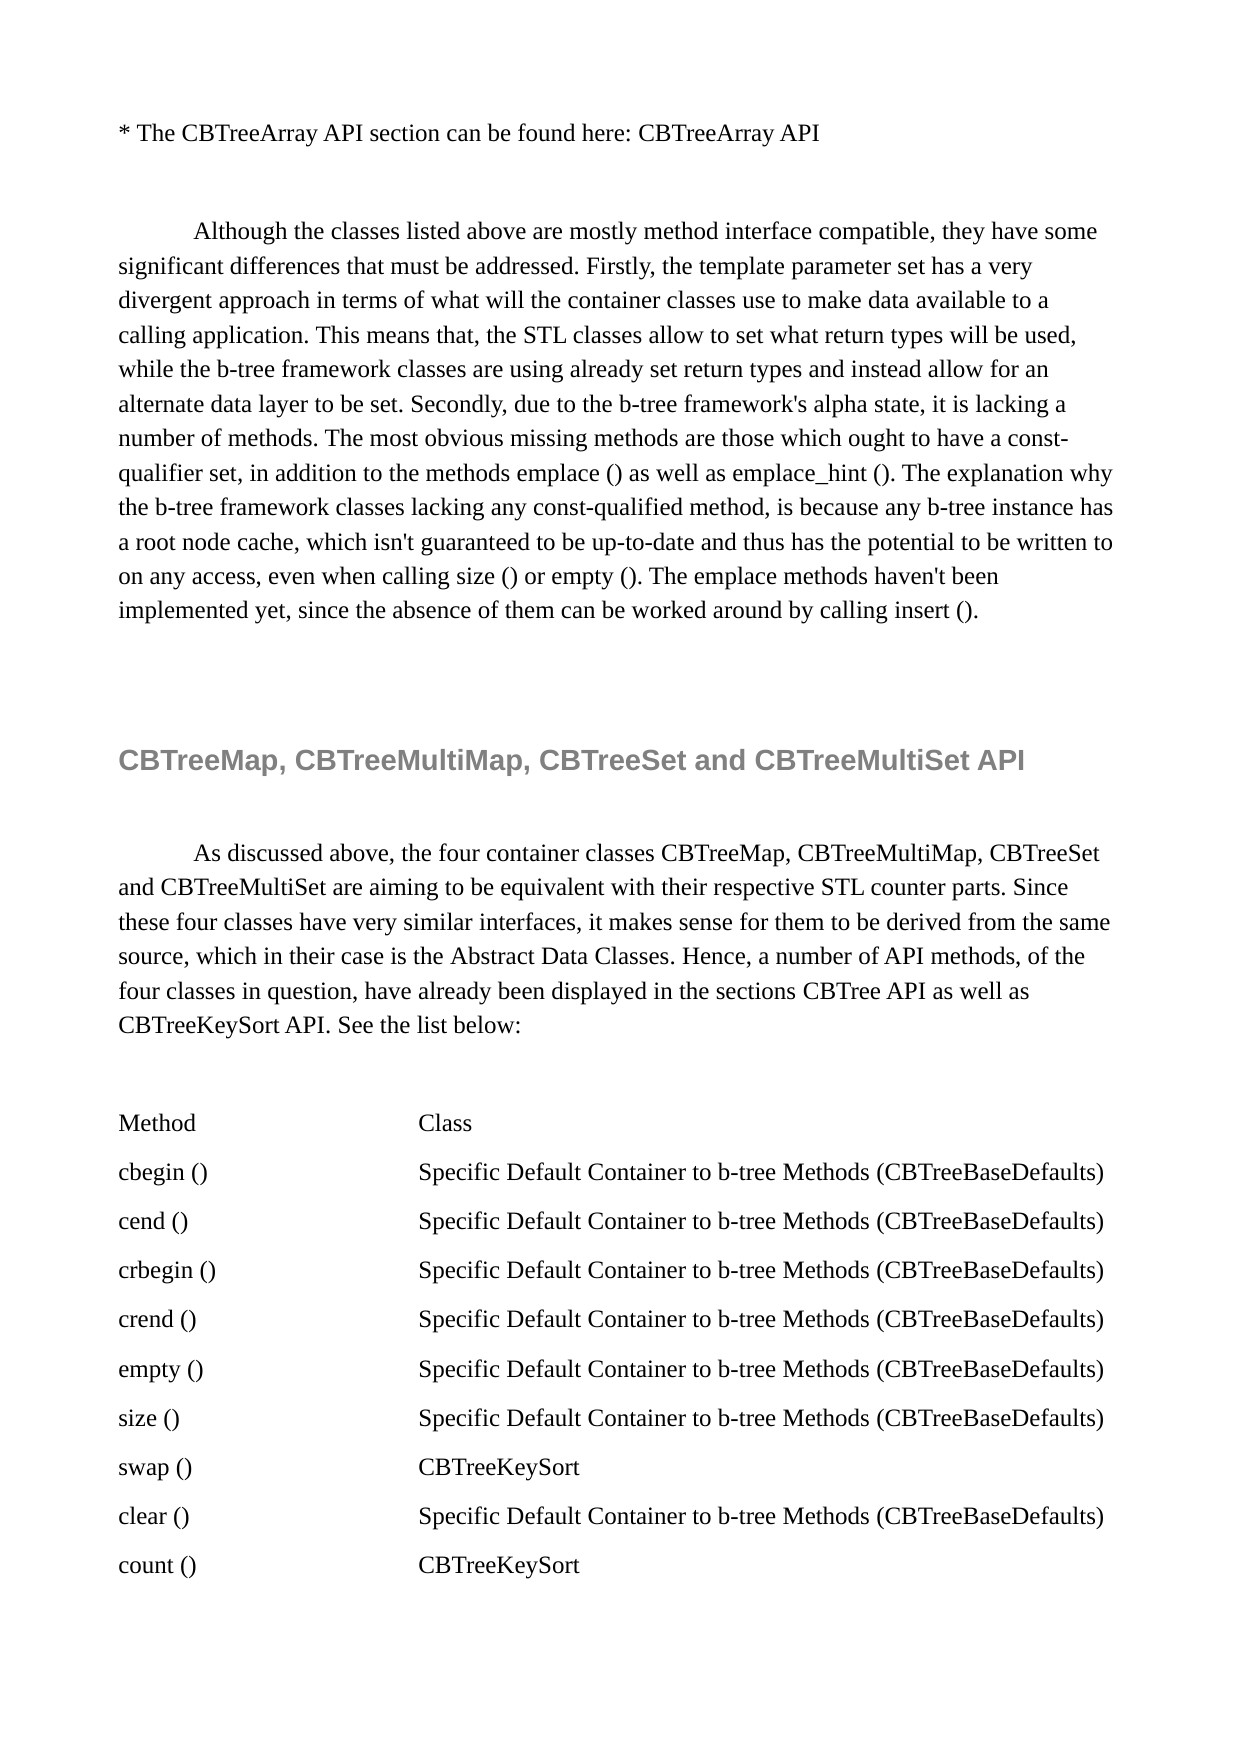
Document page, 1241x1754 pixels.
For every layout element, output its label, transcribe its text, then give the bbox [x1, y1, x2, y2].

text empty () Specific Default Container to b-tree Methods (CBTreeBaseDefaults) [118, 1354, 1122, 1382]
text As discussed above, the four container classes CBTreeMap, CBTreeMultiMap, CBTreeSet and CBTreeMultiSet are aiming to be equivalent with their respective STL counter parts. Since these four classes have very similar interfaces, it makes sense for them to be derived from the same source, which in their case is the Abstract Data Classes. Hence, a number of API methods, of the four classes in question, have already been displayed in the sections CBTree API as well as CBTreeKeySort API. See the list below: [118, 838, 1122, 1039]
text crbegin () Specific Default Container to b-tree Methods (CBTreeBaseDefaults) [118, 1256, 1122, 1284]
text count () CBTreeKeySort [118, 1550, 1122, 1579]
text Method Class [118, 1108, 1122, 1137]
text crend () Specific Default Container to b-tree Methods (CBTreeBaseDefaults) [118, 1304, 1122, 1333]
text cbegin () Specific Default Container to b-tree Methods (CBTreeBaseDefaults) [118, 1157, 1122, 1186]
text * The CBTreeArray API section can be found here: CBTreeArray API [118, 118, 1122, 147]
text size () Specific Default Container to b-tree Methods (CBTreeBaseDefaults) [118, 1403, 1122, 1431]
subtitle CBTreeMap, CBTreeMultiMap, CBTreeSet and CBTreeMultiSet API [118, 743, 1122, 776]
text Although the classes listed above are mostly method interface compatible, they have some significant differences that must be addressed. Firstly, the template parameter set has a very divergent approach in terms of what will the container classes use to make data available to a calling application. This means that, the STL classes allow to set what return types will be used, while the b-tree framework classes are using already set return types and instead allow for an alternate data layer to be set. Secondly, due to the b-tree framework's alpha state, it is lacking a number of methods. The most obvious missing methods are those which ought to have a const-qualifier set, in addition to the methods emplace () as well as emplace_hint (). The explanation why the b-tree framework classes lacking any const-qualified method, is because any b-tree instance has a root node cache, which isn't guaranteed to be up-to-date and thus has the potential to be written to on any access, even when calling size () or empty (). The emplace methods haven't been implemented yet, since the absence of them can be worked around by calling insert (). [118, 216, 1122, 624]
text clear () Specific Default Container to b-tree Methods (CBTreeBaseDefaults) [118, 1501, 1122, 1529]
text swap () CBTreeKeySort [118, 1452, 1122, 1481]
text cend () Specific Default Container to b-tree Methods (CBTreeBaseDefaults) [118, 1206, 1122, 1235]
